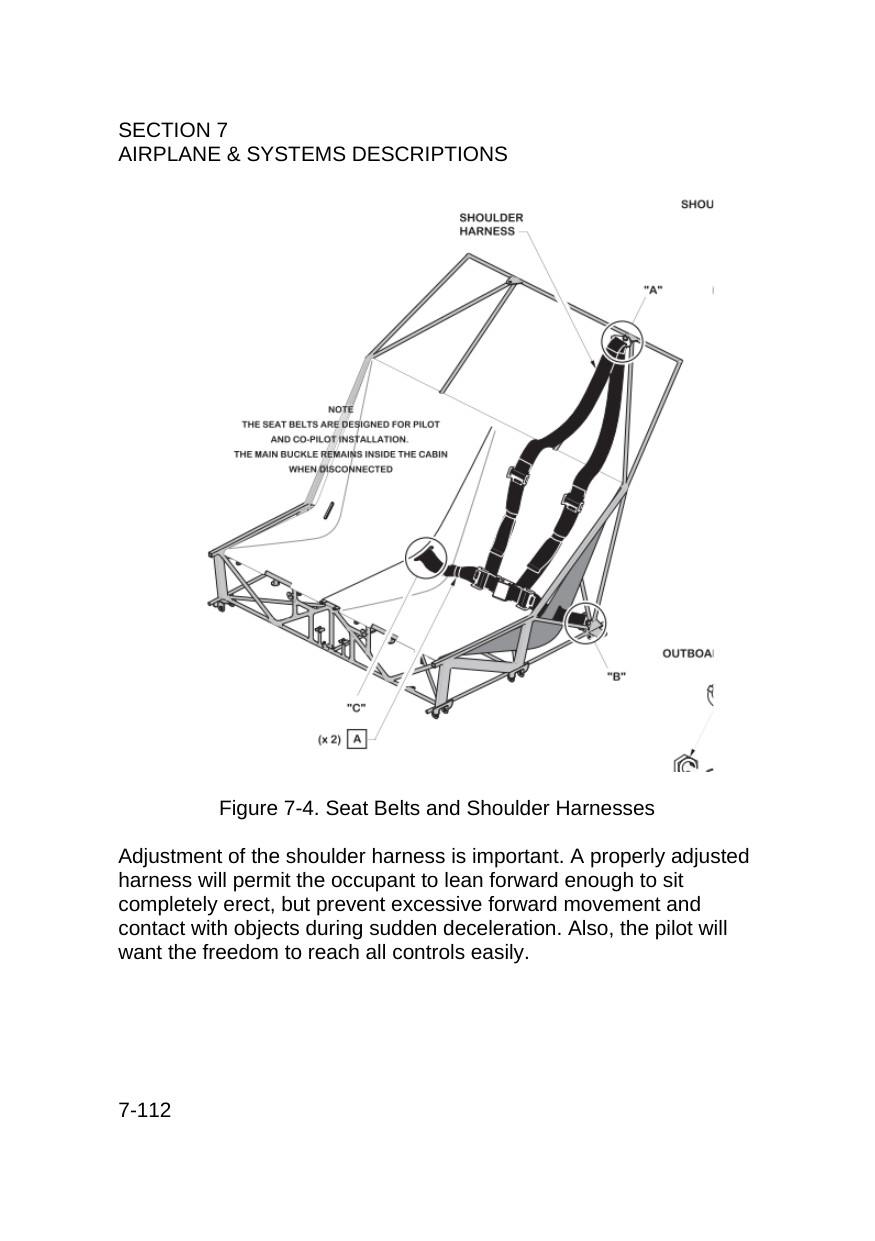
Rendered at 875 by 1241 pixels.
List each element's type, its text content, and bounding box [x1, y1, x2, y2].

text Figure 7-4. Seat Belts and Shoulder Harnesses [118, 796, 756, 820]
picture [160, 196, 714, 772]
text Adjustment of the shoulder harness is important. A properly adjusted harness will permit the occupant to lean forward enough to sit completely erect, but prevent excessive forward movement and contact with objects during sudden deceleration. Also, the pilot will want the freedom to reach all controls easily. [118, 844, 756, 963]
